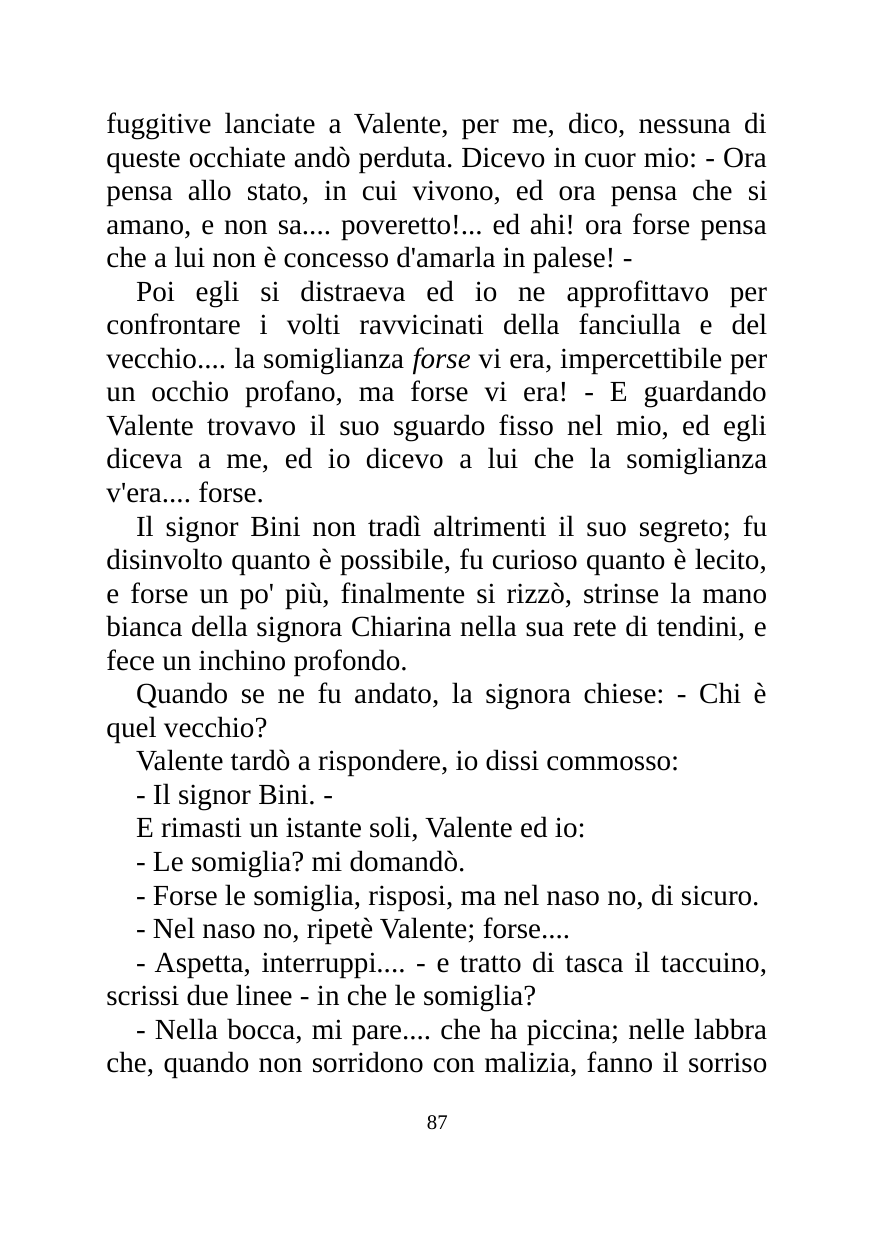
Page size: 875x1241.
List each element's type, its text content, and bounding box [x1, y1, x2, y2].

text fuggitive lanciate a Valente, per me, dico, nessuna di queste occhiate andò perduta. Dicevo in cuor mio: - Ora pensa allo stato, in cui vivono, ed ora pensa che si amano, e non sa.... poveretto!... ed ahi! ora forse pensa che a lui non è concesso d'amarla in palese! - [106, 106, 768, 274]
text - Aspetta, interruppi.... - e tratto di tasca il taccuino, scrissi due linee - in che le somiglia? [106, 945, 768, 1012]
text Valente tardò a rispondere, io dissi commosso: [106, 743, 768, 777]
text - Forse le somiglia, risposi, ma nel naso no, di sicuro. [106, 878, 768, 911]
text Il signor Bini non tradì altrimenti il suo segreto; fu disinvolto quanto è possibile, fu curioso quanto è lecito, e forse un po' più, finalmente si rizzò, strinse la mano bianca della signora Chiarina nella sua rete di tendini, e fece un inchino profondo. [106, 509, 768, 676]
text Quando se ne fu andato, la signora chiese: - Chi è quel vecchio? [106, 676, 768, 743]
text - Nella bocca, mi pare.... che ha piccina; nelle labbra che, quando non sorridono con malizia, fanno il sorriso [106, 1012, 768, 1079]
text Poi egli si distraeva ed io ne approfittavo per confrontare i volti ravvicinati della fanciulla e del vecchio.... la somiglianza forse vi era, impercettibile per un occhio profano, ma forse vi era! - E guardando Valente trovavo il suo sguardo fisso nel mio, ed egli diceva a me, ed io dicevo a lui che la somiglianza v'era.... forse. [106, 274, 768, 509]
text - Nel naso no, ripetè Valente; forse.... [106, 911, 768, 945]
text - Il signor Bini. - [106, 777, 768, 811]
text E rimasti un istante soli, Valente ed io: [106, 811, 768, 844]
text - Le somiglia? mi domandò. [106, 844, 768, 878]
